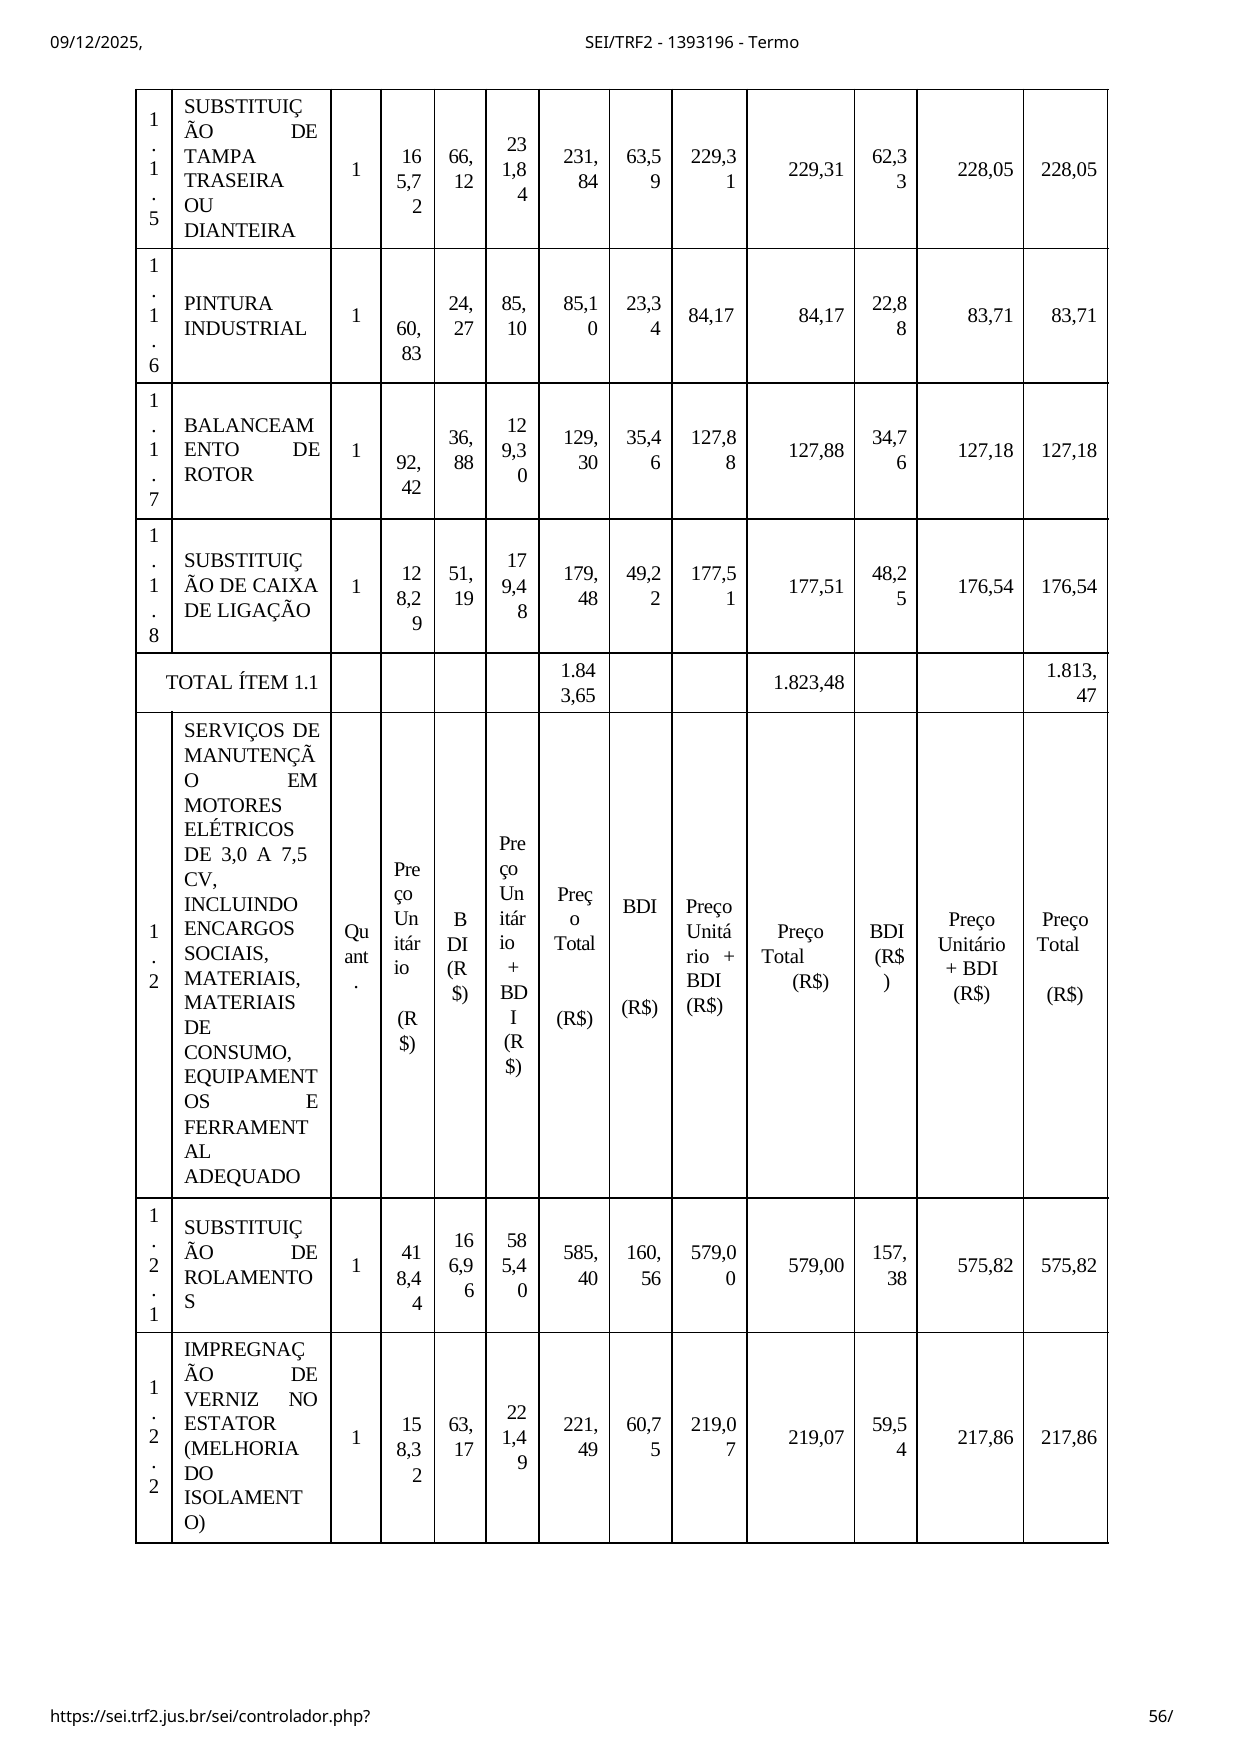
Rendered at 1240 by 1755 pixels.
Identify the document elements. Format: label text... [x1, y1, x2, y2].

table_cell Preço Total (R$) [1024, 713, 1107, 1197]
table_cell 1 . 2 [137, 713, 171, 1197]
table_header 62,3 3 [855, 90, 916, 248]
table_cell 17 9,4 8 [487, 520, 538, 652]
table_cell 179, 48 [540, 520, 609, 652]
table_cell 129, 30 [540, 384, 609, 518]
table_cell 1.84 3,65 [540, 654, 609, 711]
table_cell 16 6,9 6 [435, 1199, 485, 1331]
table_cell 1.823,48 [748, 654, 854, 711]
table_cell 177,51 [748, 520, 854, 652]
table_cell Preç o Total (R$) [540, 713, 609, 1197]
table_cell 48,2 5 [855, 520, 916, 652]
table_header 1 [332, 90, 380, 248]
table_cell 1 . 1 . 7 [137, 384, 171, 518]
table_cell 219,07 [748, 1333, 854, 1542]
table_cell Pre ço Un itár io + BD I (R $) [487, 713, 538, 1197]
table_cell 24, 27 [435, 249, 485, 382]
table_cell 1 [332, 1333, 380, 1542]
table_cell 1 . 1 . 8 [137, 520, 171, 652]
table_cell SUBSTITUIÇ ÃO DE CAIXA DE LIGAÇÃO [173, 520, 330, 652]
table_cell Preço Unitá rio + BDI (R$) [673, 713, 746, 1197]
table_cell 51, 19 [435, 520, 485, 652]
table_cell 127,18 [1024, 384, 1107, 518]
table_cell 84,17 [748, 249, 854, 382]
table_cell 1.813, 47 [1024, 654, 1107, 711]
table_cell 219,0 7 [673, 1333, 746, 1542]
table_cell 58 5,4 0 [487, 1199, 538, 1331]
table_cell Pre ço Un itár io (R $) [382, 713, 434, 1197]
table_cell 177,5 1 [673, 520, 746, 652]
table_cell 63, 17 [435, 1333, 485, 1542]
table_cell 579,0 0 [673, 1199, 746, 1331]
table_cell 23,3 4 [610, 249, 671, 382]
table_cell [855, 654, 916, 711]
table_cell 127,8 8 [673, 384, 746, 518]
table_cell BDI (R$) [610, 713, 671, 1197]
table_cell 85,1 0 [540, 249, 609, 382]
table_cell 22,8 8 [855, 249, 916, 382]
table_cell B DI (R $) [435, 713, 485, 1197]
table_cell 22 1,4 9 [487, 1333, 538, 1542]
table_cell 221, 49 [540, 1333, 609, 1542]
table_cell Preço Unitário + BDI (R$) [918, 713, 1023, 1197]
table_cell 127,88 [748, 384, 854, 518]
table_cell Preço Total (R$) [748, 713, 854, 1197]
table_cell 34,7 6 [855, 384, 916, 518]
table_cell [487, 654, 538, 711]
table_cell [673, 654, 746, 711]
table_cell 575,82 [918, 1199, 1023, 1331]
table_cell SUBSTITUIÇ ÃO DE ROLAMENTO S [173, 1199, 330, 1331]
table_cell [610, 654, 671, 711]
table_cell 12 9,3 0 [487, 384, 538, 518]
table_cell BALANCEAM ENTO DE ROTOR [173, 384, 330, 518]
table_cell 59,5 4 [855, 1333, 916, 1542]
table_cell 36, 88 [435, 384, 485, 518]
table_cell 575,82 [1024, 1199, 1107, 1331]
table_header 23 1,8 4 [487, 90, 538, 248]
table_header 229,3 1 [673, 90, 746, 248]
table_cell 1 [332, 249, 380, 382]
table_cell 1 [332, 384, 380, 518]
table_cell [435, 654, 485, 711]
table_header 66, 12 [435, 90, 485, 248]
table_cell 1 . 2 . 2 [137, 1333, 171, 1542]
table_cell 60, 83 [382, 249, 434, 382]
table_cell 12 8,2 9 [382, 520, 434, 652]
table_cell Qu ant . [332, 713, 380, 1197]
table_cell 60,7 5 [610, 1333, 671, 1542]
table_cell 217,86 [1024, 1333, 1107, 1542]
table_cell 41 8,4 4 [382, 1199, 434, 1331]
table_header 16 5,7 2 [382, 90, 434, 248]
table_cell [332, 654, 380, 711]
table_cell 127,18 [918, 384, 1023, 518]
table_cell 83,71 [1024, 249, 1107, 382]
table_cell 579,00 [748, 1199, 854, 1331]
table_cell 49,2 2 [610, 520, 671, 652]
table_cell IMPREGNAÇ ÃO DE VERNIZ NO ESTATOR (MELHORIA DO ISOLAMENT O) [173, 1333, 330, 1542]
table_header 231, 84 [540, 90, 609, 248]
table_header 63,5 9 [610, 90, 671, 248]
table_header 229,31 [748, 90, 854, 248]
table_cell SERVIÇOS DE MANUTENÇÃ O EM MOTORES ELÉTRICOS DE 3,0 A 7,5 CV, INCLUINDO ENCARGOS SOCIAIS, MATERIAIS, MATERIAIS DE CONSUMO, EQUIPAMENT OS E FERRAMENT AL ADEQUADO [173, 713, 330, 1197]
table_header SUBSTITUIÇ ÃO DE TAMPA TRASEIRA OU DIANTEIRA [173, 90, 330, 248]
table_cell 85, 10 [487, 249, 538, 382]
table_header 1 . 1 . 5 [137, 90, 171, 248]
table_cell PINTURA INDUSTRIAL [173, 249, 330, 382]
table_cell [382, 654, 434, 711]
table_cell 176,54 [1024, 520, 1107, 652]
table_cell 84,17 [673, 249, 746, 382]
table_cell BDI (R$ ) [855, 713, 916, 1197]
table_cell 1 . 2 . 1 [137, 1199, 171, 1331]
table_cell 35,4 6 [610, 384, 671, 518]
table_cell 217,86 [918, 1333, 1023, 1542]
table_cell 15 8,3 2 [382, 1333, 434, 1542]
table_cell 83,71 [918, 249, 1023, 382]
table_cell 157, 38 [855, 1199, 916, 1331]
table_cell 1 [332, 520, 380, 652]
table_cell 160, 56 [610, 1199, 671, 1331]
table_cell TOTAL ÍTEM 1.1 [137, 654, 330, 711]
table_cell [918, 654, 1023, 711]
table_cell 585, 40 [540, 1199, 609, 1331]
table_cell 1 . 1 . 6 [137, 249, 171, 382]
table_cell 92, 42 [382, 384, 434, 518]
table_header 228,05 [1024, 90, 1107, 248]
table_cell 176,54 [918, 520, 1023, 652]
table_cell 1 [332, 1199, 380, 1331]
table_header 228,05 [918, 90, 1023, 248]
